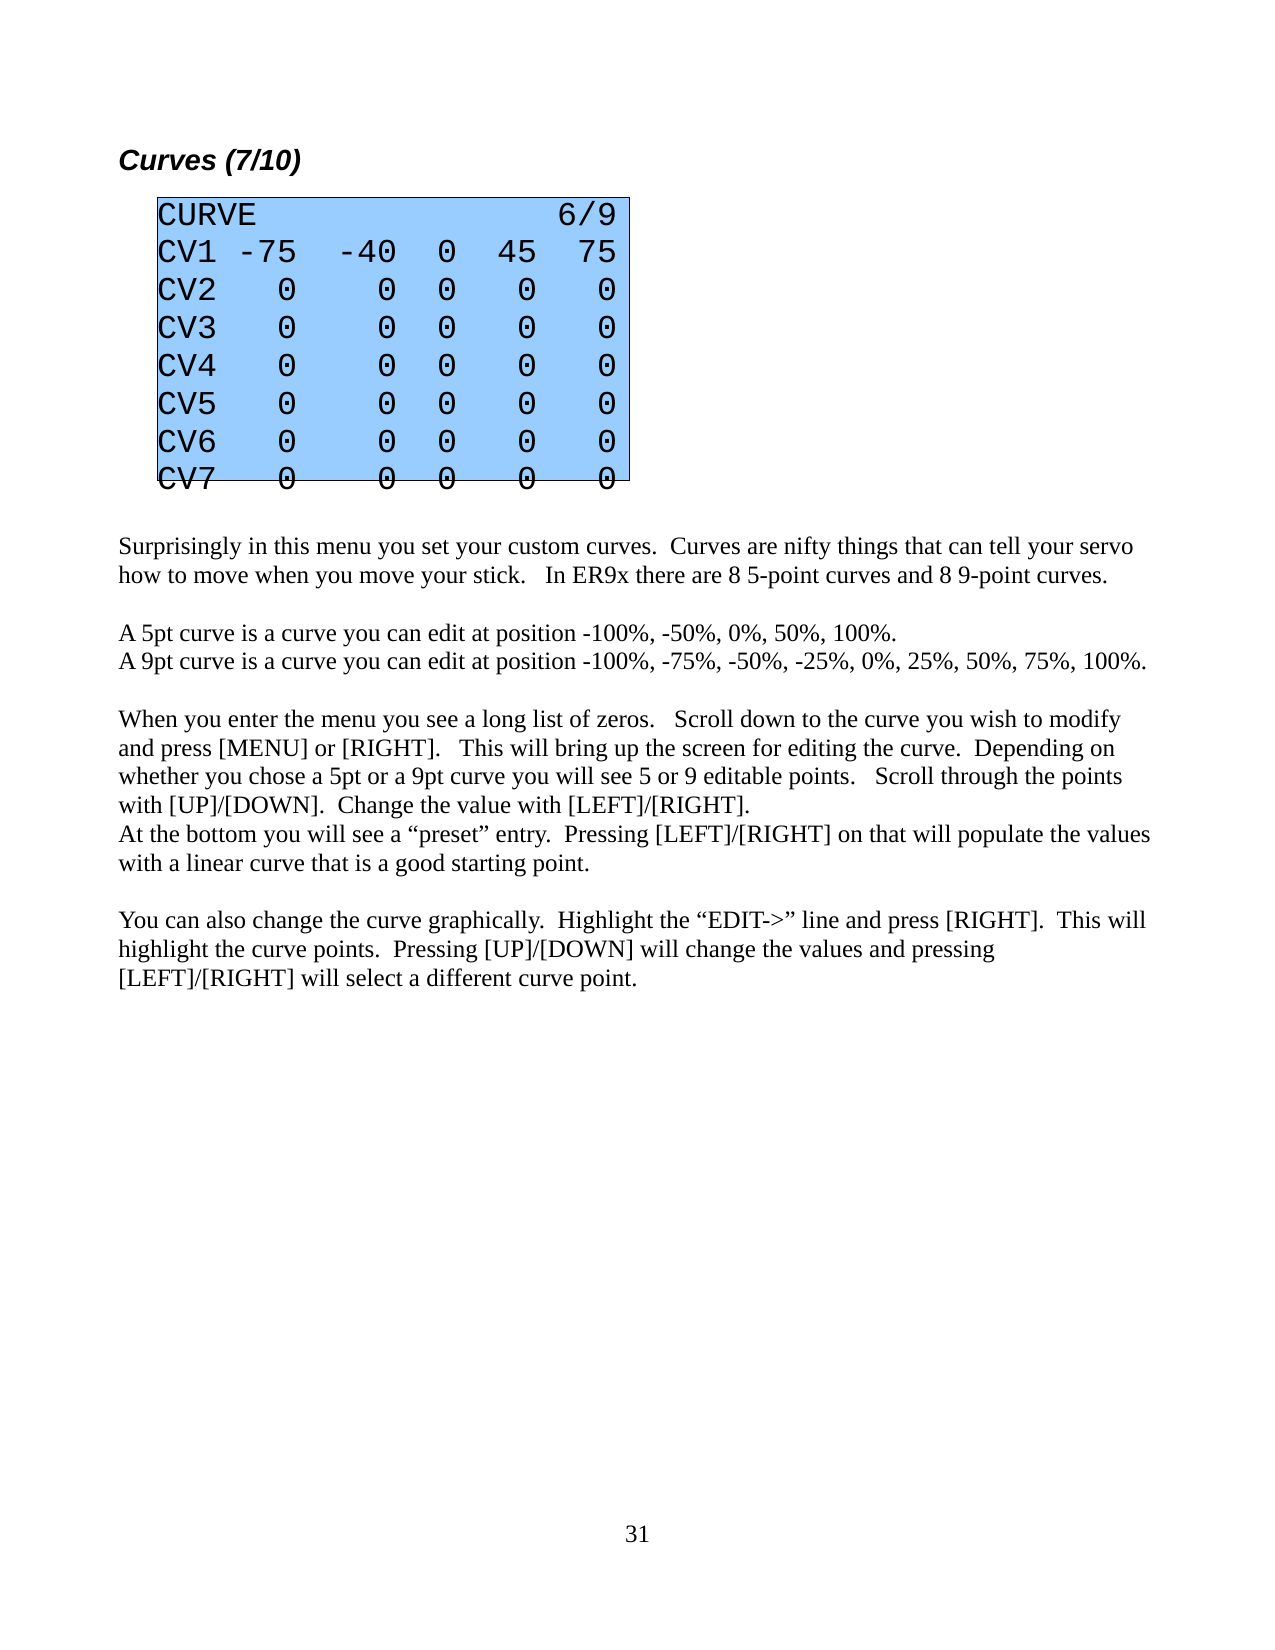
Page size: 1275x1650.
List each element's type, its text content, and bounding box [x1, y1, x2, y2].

subtitle Curves (7/10) [118, 143, 1157, 177]
text When you enter the menu you see a long list of zeros. Scroll down to the curve you wish to modify and press [MENU] or [RIGHT]. This will bring up the screen for editing the curve. Depending on whether you chose a 5pt or a 9pt curve you will see 5 or 9 editable points. Scroll through the points with [UP]/[DOWN]. Change the value with [LEFT]/[RIGHT]. [118, 704, 1157, 819]
text Surprisingly in this menu you set your custom curves. Curves are nifty things that can tell your servo how to move when you move your stick. In ER9x there are 8 5-point curves and 8 9-point curves. [118, 531, 1157, 589]
text A 5pt curve is a curve you can edit at position -100%, -50%, 0%, 50%, 100%. [118, 618, 1157, 646]
text At the bottom you will see a “preset” entry. Pressing [LEFT]/[RIGHT] on that will populate the values with a linear curve that is a good starting point. [118, 819, 1157, 876]
text You can also change the curve graphically. Highlight the “EDIT->” line and press [RIGHT]. This will highlight the curve points. Pressing [UP]/[DOWN] will change the values and pressing [LEFT]/[RIGHT] will select a different curve point. [118, 905, 1157, 991]
text A 9pt curve is a curve you can edit at position -100%, -75%, -50%, -25%, 0%, 25%, 50%, 75%, 100%. [118, 646, 1157, 675]
